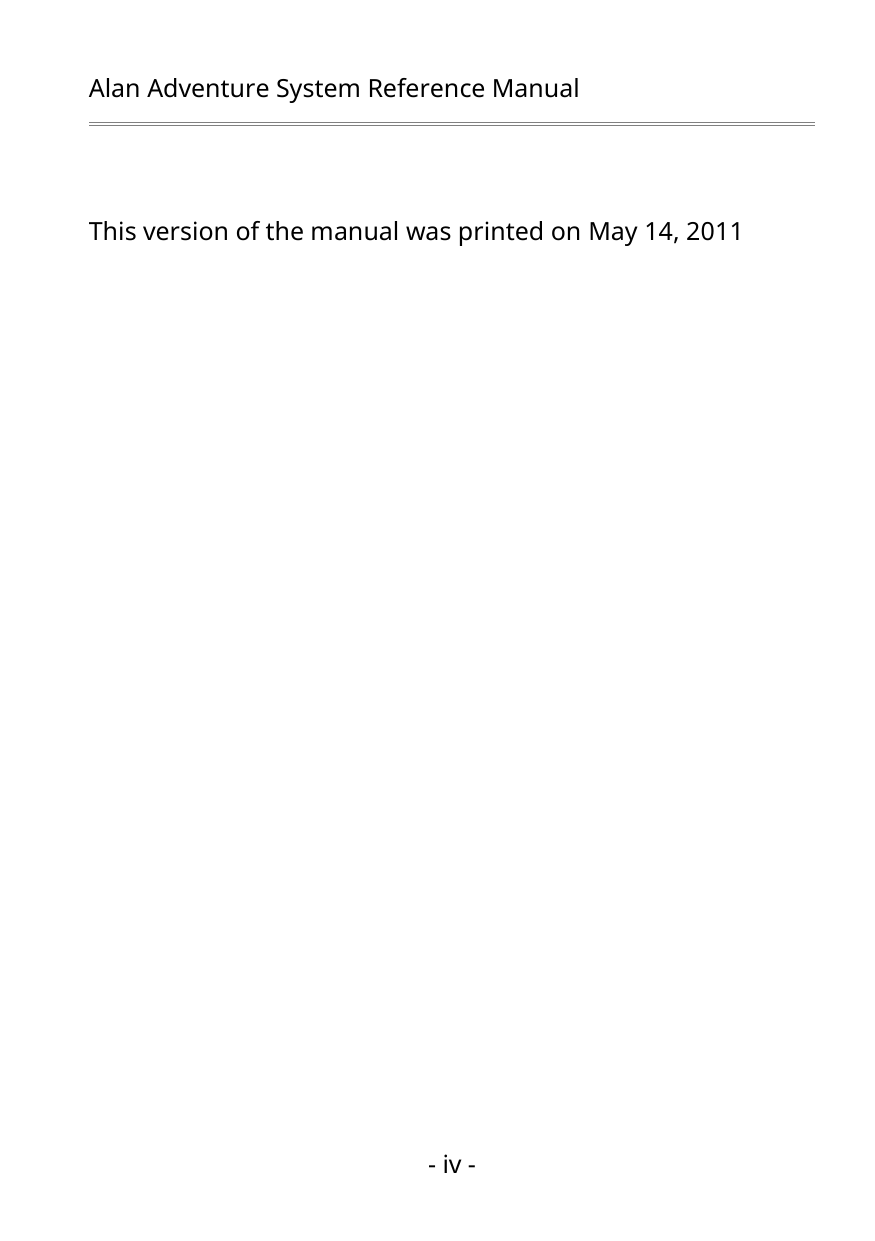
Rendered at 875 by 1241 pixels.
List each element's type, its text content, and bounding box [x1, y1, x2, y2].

text This version of the manual was printed on May 14, 2011 [88, 213, 815, 247]
